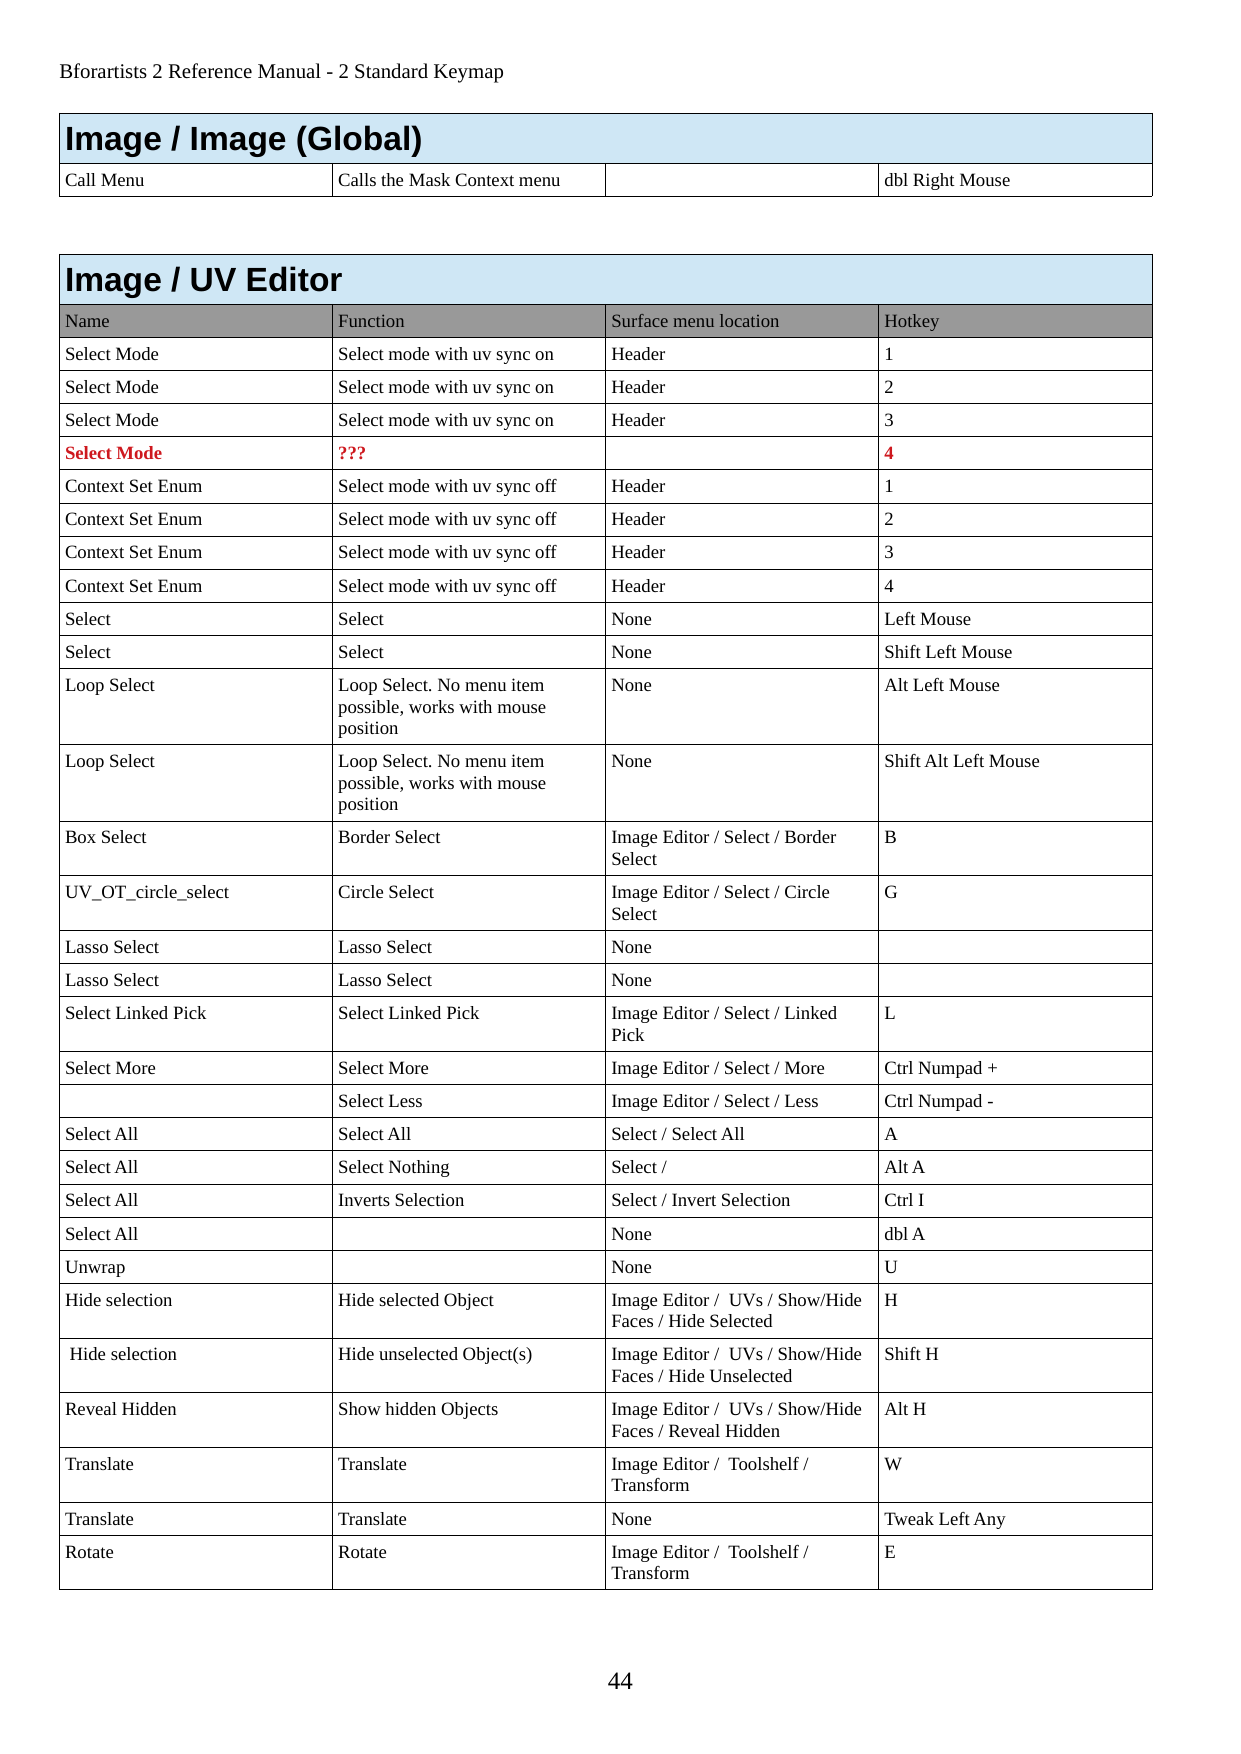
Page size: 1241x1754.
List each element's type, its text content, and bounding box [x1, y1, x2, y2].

table_cell A [879, 1118, 1152, 1150]
table_cell L [879, 997, 1152, 1051]
table_cell Loop Select. No menu item possible, works with mouse position [333, 669, 605, 744]
table_cell Name [60, 305, 332, 337]
table_cell Context Set Enum [60, 470, 332, 502]
table_cell Select mode with uv sync off [333, 470, 605, 502]
table_cell Select [333, 603, 605, 635]
table_cell Header [606, 338, 878, 370]
table_cell Alt A [879, 1151, 1152, 1183]
table_cell E [879, 1536, 1152, 1589]
table_cell Translate [60, 1448, 332, 1502]
table_cell Ctrl Numpad - [879, 1085, 1152, 1117]
table_cell Call Menu [60, 164, 332, 196]
table_cell Shift H [879, 1339, 1152, 1392]
table_cell None [606, 931, 878, 963]
table_cell 1 [879, 338, 1152, 370]
table_cell [333, 1218, 605, 1250]
table_cell Function [333, 305, 605, 337]
table_cell Shift Alt Left Mouse [879, 745, 1152, 821]
table_cell Tweak Left Any [879, 1503, 1152, 1535]
table_cell H [879, 1284, 1152, 1337]
table_cell Border Select [333, 822, 605, 875]
table_cell [606, 437, 878, 469]
table_cell Hide selected Object [333, 1284, 605, 1337]
table_cell Image Editor / Select / More [606, 1052, 878, 1084]
table_cell [606, 164, 878, 196]
table_cell None [606, 1503, 878, 1535]
table_cell Calls the Mask Context menu [333, 164, 605, 196]
table_cell Context Set Enum [60, 537, 332, 569]
table_cell 1 [879, 470, 1152, 502]
table_cell Inverts Selection [333, 1185, 605, 1217]
table_cell Select mode with uv sync off [333, 537, 605, 569]
table_cell Left Mouse [879, 603, 1152, 635]
table_cell Context Set Enum [60, 504, 332, 536]
table_cell Select [333, 636, 605, 668]
table_cell Image Editor / Toolshelf / Transform [606, 1448, 878, 1502]
table_cell Select All [60, 1151, 332, 1183]
table_cell Select [60, 603, 332, 635]
table_cell Select Mode [60, 338, 332, 370]
table_cell Circle Select [333, 876, 605, 930]
table_cell Translate [333, 1448, 605, 1502]
table_cell Image Editor / Select / Border Select [606, 822, 878, 875]
table_cell Select Mode [60, 437, 332, 469]
table_cell Lasso Select [333, 964, 605, 996]
table_cell dbl Right Mouse [879, 164, 1152, 196]
table_cell Context Set Enum [60, 570, 332, 602]
table_cell [333, 1251, 605, 1283]
table_cell Alt Left Mouse [879, 669, 1152, 744]
table_cell Image Editor / Select / Less [606, 1085, 878, 1117]
table_cell Image Editor / Select / Circle Select [606, 876, 878, 930]
table_cell Loop Select [60, 669, 332, 744]
table_cell Select Mode [60, 404, 332, 436]
table_cell Ctrl I [879, 1185, 1152, 1217]
table_cell Header [606, 404, 878, 436]
table_cell Header [606, 504, 878, 536]
table_cell Select More [333, 1052, 605, 1084]
table_cell Header [606, 470, 878, 502]
table_cell B [879, 822, 1152, 875]
table_cell Select mode with uv sync off [333, 570, 605, 602]
table_cell W [879, 1448, 1152, 1502]
table_cell G [879, 876, 1152, 930]
table_cell Reveal Hidden [60, 1393, 332, 1447]
table_cell Lasso Select [333, 931, 605, 963]
table_cell Select mode with uv sync off [333, 504, 605, 536]
table_cell Alt H [879, 1393, 1152, 1447]
table_cell Image Editor / Toolshelf / Transform [606, 1536, 878, 1589]
table_cell U [879, 1251, 1152, 1283]
table_cell Shift Left Mouse [879, 636, 1152, 668]
table_cell Select Mode [60, 371, 332, 403]
table_cell None [606, 1218, 878, 1250]
table_cell 2 [879, 504, 1152, 536]
table_cell Box Select [60, 822, 332, 875]
table_cell Image Editor / UVs / Show/Hide Faces / Hide Selected [606, 1284, 878, 1337]
table_cell Select / [606, 1151, 878, 1183]
table_cell Header [606, 371, 878, 403]
table_cell Unwrap [60, 1251, 332, 1283]
table_cell Image Editor / Select / Linked Pick [606, 997, 878, 1051]
table_cell Rotate [60, 1536, 332, 1589]
table_cell Hide unselected Object(s) [333, 1339, 605, 1392]
table_cell Surface menu location [606, 305, 878, 337]
table_cell Header [606, 537, 878, 569]
table_cell Select mode with uv sync on [333, 371, 605, 403]
table_cell Select More [60, 1052, 332, 1084]
table_cell dbl A [879, 1218, 1152, 1250]
table_cell Hide selection [60, 1339, 332, 1392]
table_header Image / Image (Global) [60, 114, 1152, 163]
table_cell None [606, 603, 878, 635]
table_cell [879, 964, 1152, 996]
table_cell Translate [60, 1503, 332, 1535]
table_cell 4 [879, 570, 1152, 602]
table_cell None [606, 1251, 878, 1283]
table_cell Translate [333, 1503, 605, 1535]
table_cell None [606, 745, 878, 821]
table_cell Select All [60, 1185, 332, 1217]
table_cell Hotkey [879, 305, 1152, 337]
table_cell UV_OT_circle_select [60, 876, 332, 930]
table_cell Select Linked Pick [60, 997, 332, 1051]
table_cell Select mode with uv sync on [333, 404, 605, 436]
table_cell Select Linked Pick [333, 997, 605, 1051]
table_cell Loop Select. No menu item possible, works with mouse position [333, 745, 605, 821]
table_cell None [606, 636, 878, 668]
table_cell Show hidden Objects [333, 1393, 605, 1447]
table_cell Header [606, 570, 878, 602]
table_cell Select / Select All [606, 1118, 878, 1150]
table_cell Select All [60, 1118, 332, 1150]
table_cell Select mode with uv sync on [333, 338, 605, 370]
table_cell Ctrl Numpad + [879, 1052, 1152, 1084]
table_cell Image Editor / UVs / Show/Hide Faces / Reveal Hidden [606, 1393, 878, 1447]
table_cell Rotate [333, 1536, 605, 1589]
table_cell Lasso Select [60, 931, 332, 963]
table_cell 3 [879, 404, 1152, 436]
table_cell [60, 1085, 332, 1117]
table_cell Select [60, 636, 332, 668]
table_cell 3 [879, 537, 1152, 569]
table_cell 2 [879, 371, 1152, 403]
table_cell Select All [333, 1118, 605, 1150]
table_cell Select All [60, 1218, 332, 1250]
table_cell Loop Select [60, 745, 332, 821]
table_cell [879, 931, 1152, 963]
table_header Image / UV Editor [60, 255, 1152, 304]
table_cell Hide selection [60, 1284, 332, 1337]
table_cell None [606, 669, 878, 744]
table_cell Select / Invert Selection [606, 1185, 878, 1217]
table_cell None [606, 964, 878, 996]
table_cell Image Editor / UVs / Show/Hide Faces / Hide Unselected [606, 1339, 878, 1392]
table_cell Select Less [333, 1085, 605, 1117]
table_cell Lasso Select [60, 964, 332, 996]
table_cell ??? [333, 437, 605, 469]
table_cell 4 [879, 437, 1152, 469]
table_cell Select Nothing [333, 1151, 605, 1183]
